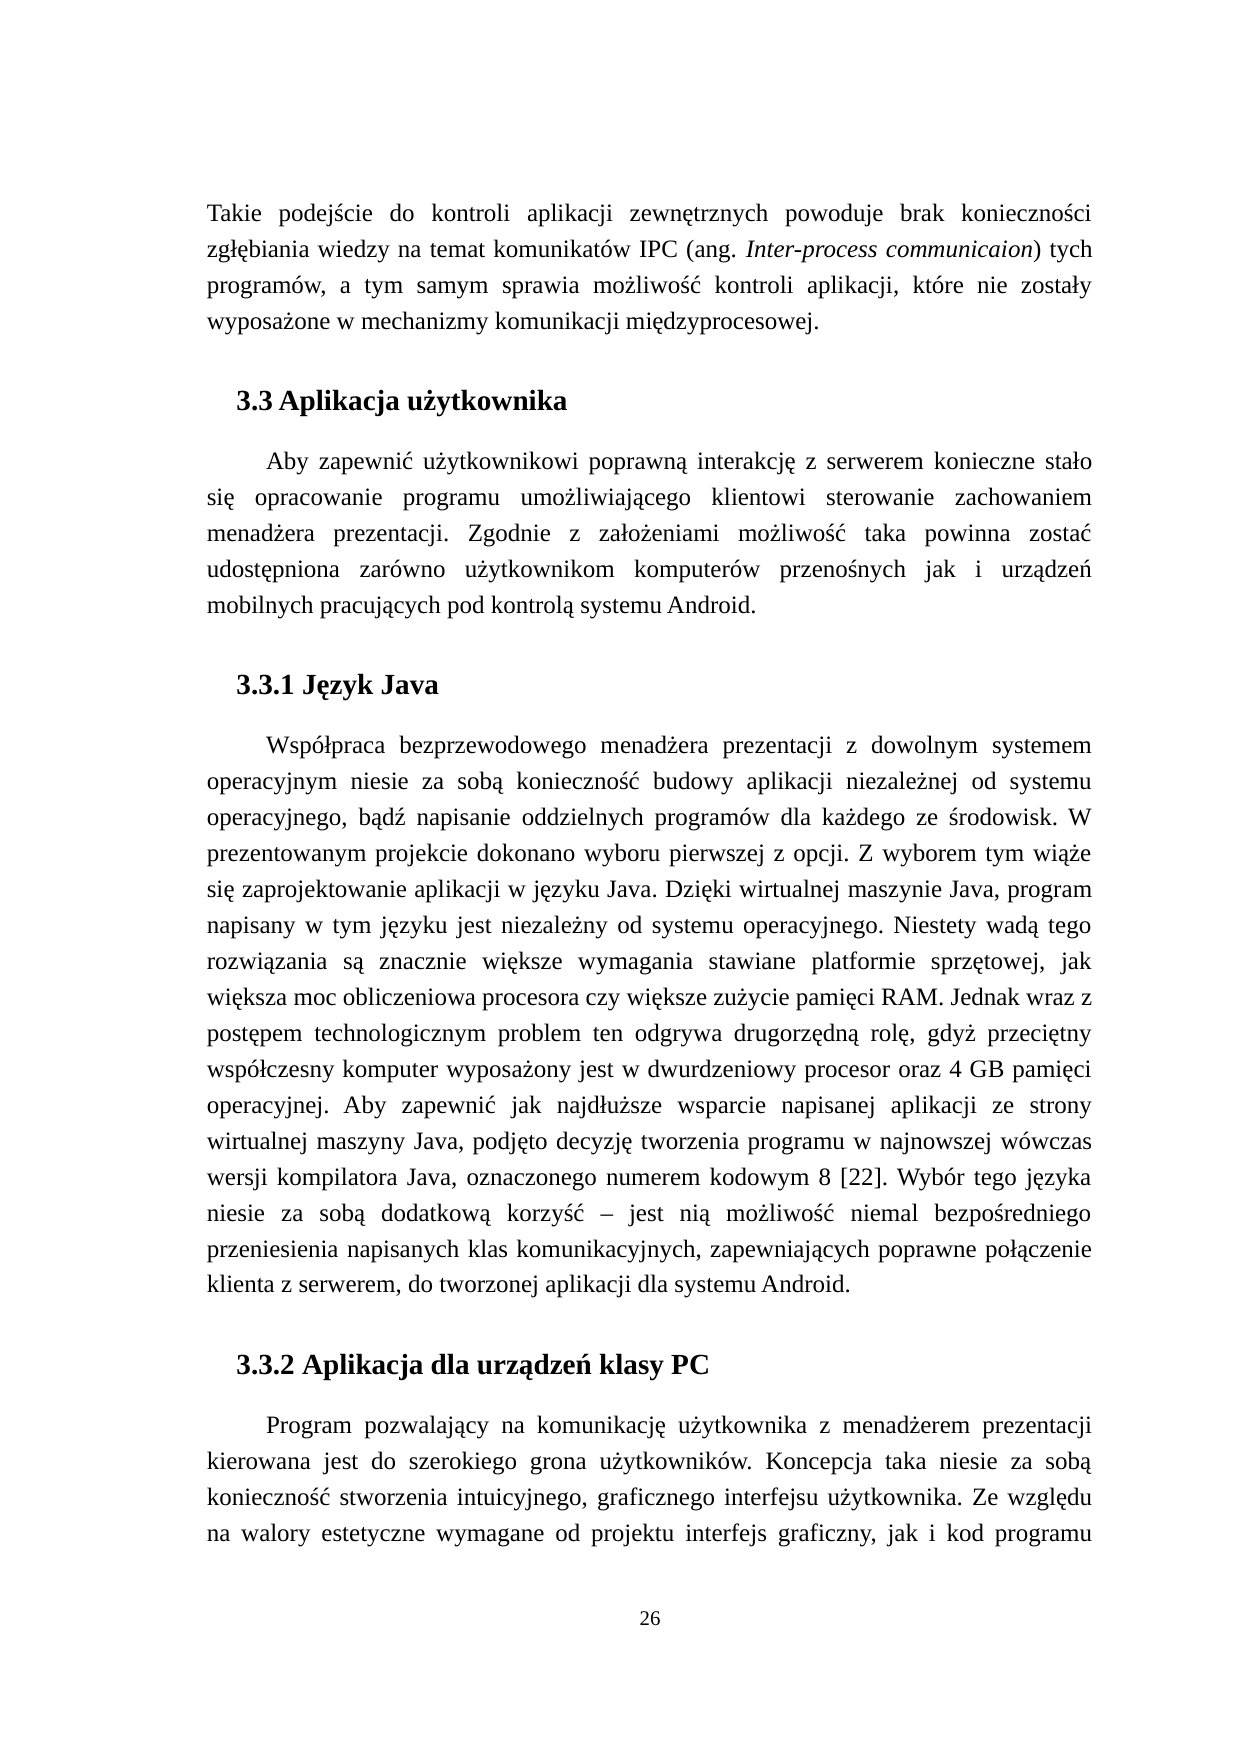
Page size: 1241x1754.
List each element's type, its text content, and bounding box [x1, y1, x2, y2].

text Program pozwalający na komunikację użytkownika z menadżerem prezentacji kierowana jest do szerokiego grona użytkowników. Koncepcja taka niesie za sobą konieczność stworzenia intuicyjnego, graficznego interfejsu użytkownika. Ze względu na walory estetyczne wymagane od projektu interfejs graficzny, jak i kod programu [207, 1410, 1093, 1546]
subtitle 3.3.2 Aplikacja dla urządzeń klasy PC [207, 1347, 1093, 1380]
text Aby zapewnić użytkownikowi poprawną interakcję z serwerem konieczne stało się opracowanie programu umożliwiającego klientowi sterowanie zachowaniem menadżera prezentacji. Zgodnie z założeniami możliwość taka powinna zostać udostępniona zarówno użytkownikom komputerów przenośnych jak i urządzeń mobilnych pracujących pod kontrolą systemu Android. [207, 446, 1093, 619]
text Współpraca bezprzewodowego menadżera prezentacji z dowolnym systemem operacyjnym niesie za sobą konieczność budowy aplikacji niezależnej od systemu operacyjnego, bądź napisanie oddzielnych programów dla każdego ze środowisk. W prezentowanym projekcie dokonano wyboru pierwszej z opcji. Z wyborem tym wiąże się zaprojektowanie aplikacji w języku Java. Dzięki wirtualnej maszynie Java, program napisany w tym języku jest niezależny od systemu operacyjnego. Niestety wadą tego rozwiązania są znacznie większe wymagania stawiane platformie sprzętowej, jak większa moc obliczeniowa procesora czy większe zużycie pamięci RAM. Jednak wraz z postępem technologicznym problem ten odgrywa drugorzędną rolę, gdyż przeciętny współczesny komputer wyposażony jest w dwurdzeniowy procesor oraz 4 GB pamięci operacyjnej. Aby zapewnić jak najdłuższe wsparcie napisanej aplikacji ze strony wirtualnej maszyny Java, podjęto decyzję tworzenia programu w najnowszej wówczas wersji kompilatora Java, oznaczonego numerem kodowym 8 [22]. Wybór tego języka niesie za sobą dodatkową korzyść – jest nią możliwość niemal bezpośredniego przeniesienia napisanych klas komunikacyjnych, zapewniających poprawne połączenie klienta z serwerem, do tworzonej aplikacji dla systemu Android. [207, 731, 1093, 1298]
text Takie podejście do kontroli aplikacji zewnętrznych powoduje brak konieczności zgłębiania wiedzy na temat komunikatów IPC (ang. Inter-process communicaion) tych programów, a tym samym sprawia możliwość kontroli aplikacji, które nie zostały wyposażone w mechanizmy komunikacji międzyprocesowej. [207, 198, 1093, 335]
subtitle 3.3.1 Język Java [207, 667, 1093, 701]
subtitle 3.3 Aplikacja użytkownika [207, 383, 1093, 417]
